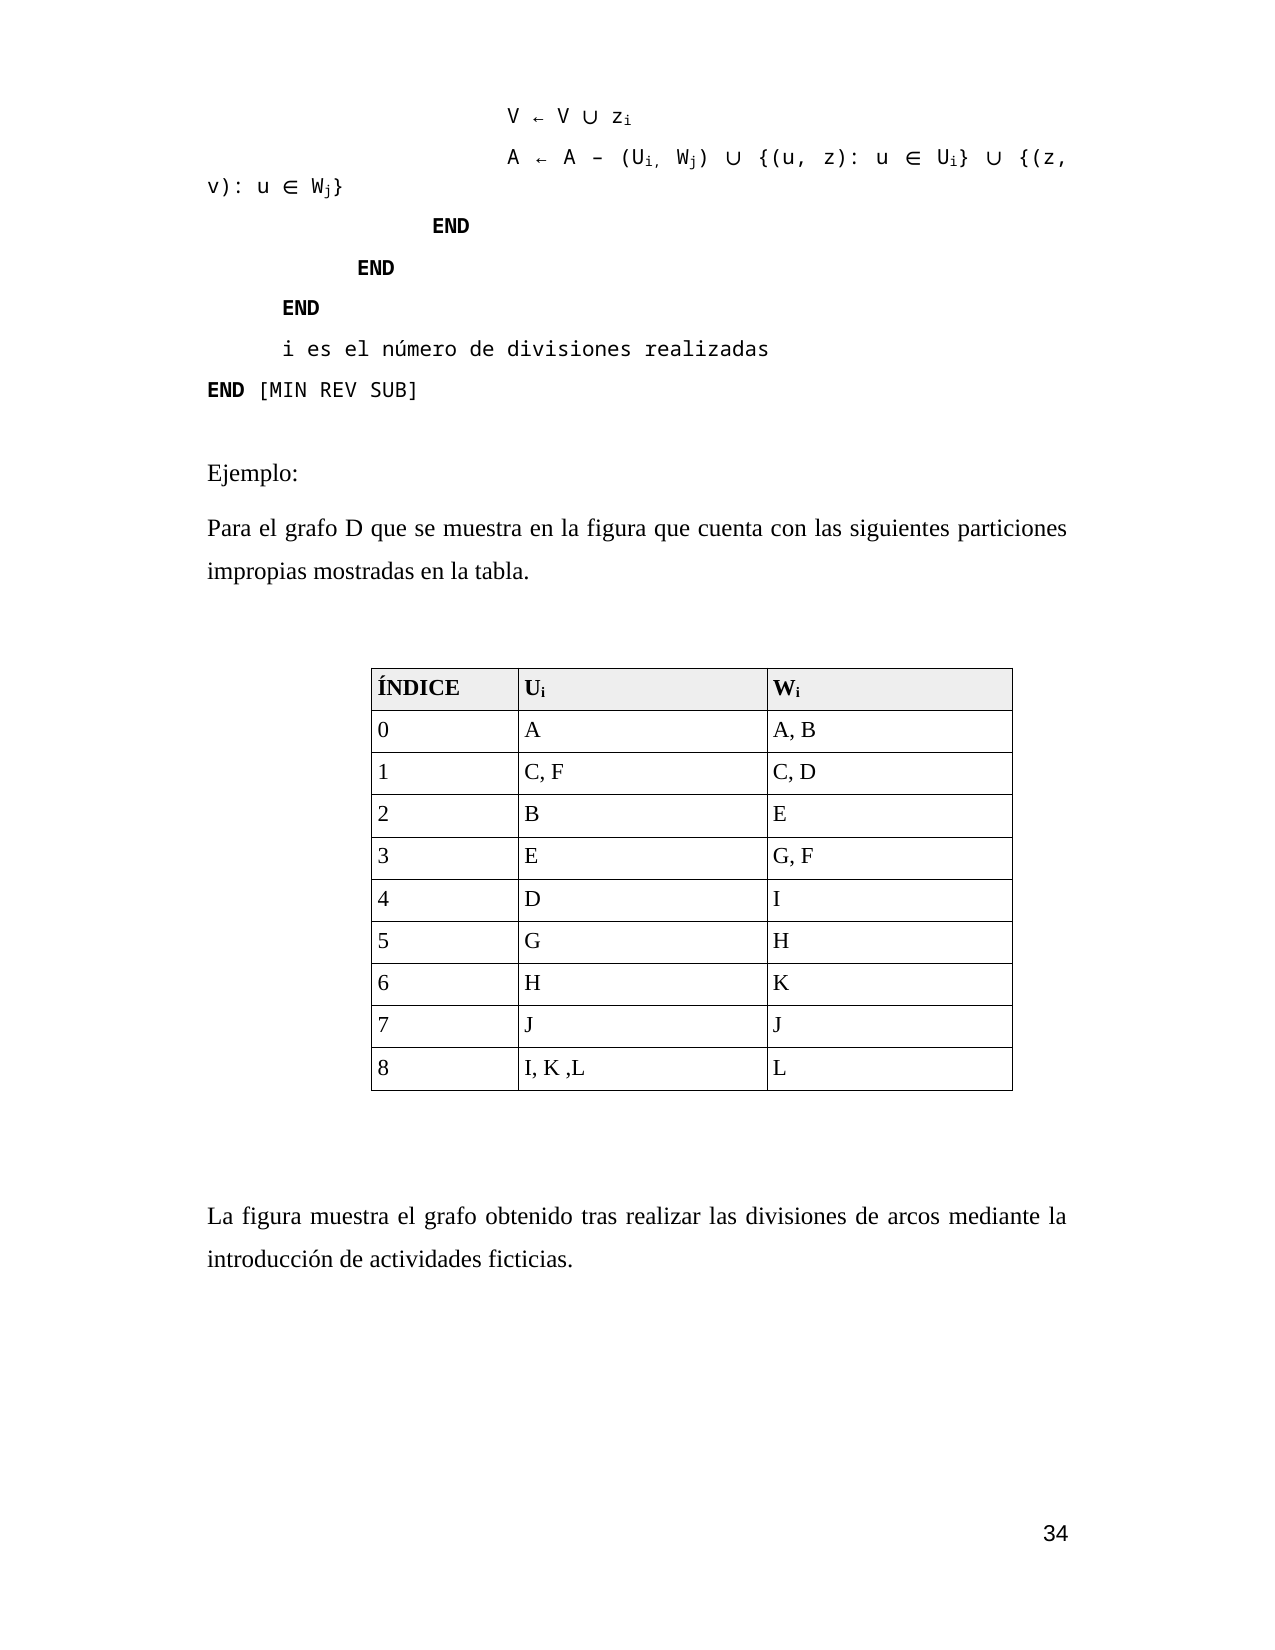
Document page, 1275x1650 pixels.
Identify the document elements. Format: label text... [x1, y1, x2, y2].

table_cell 8 [372, 1048, 518, 1089]
table_cell A, B [768, 711, 1012, 752]
text Para el grafo D que se muestra en la figura que cuenta con las siguientes particiones impropias mostradas en la tabla. [207, 513, 1068, 585]
table_cell I [768, 880, 1012, 921]
text i es el número de divisiones realizadas [207, 334, 1068, 363]
table_header ÍNDICE [372, 669, 518, 710]
text END [207, 293, 1068, 322]
table_cell 2 [372, 795, 518, 836]
table_cell 0 [372, 711, 518, 752]
table_cell H [768, 922, 1012, 963]
table_cell G, F [768, 838, 1012, 878]
table_cell 3 [372, 838, 518, 878]
text A ← A – (Ui, Wj) ∪ {(u, z): u ∈ Ui} ∪ {(z, v): u ∈ Wj} [207, 142, 1068, 199]
table_cell A [519, 711, 767, 752]
table_cell E [768, 795, 1012, 836]
table_cell I, K ,L [519, 1048, 767, 1089]
table_header Wi [768, 669, 1012, 710]
table_cell J [519, 1006, 767, 1047]
text END [MIN REV SUB] [207, 375, 1068, 404]
table_cell 7 [372, 1006, 518, 1047]
table_cell K [768, 964, 1012, 1005]
table_cell B [519, 795, 767, 836]
table_cell 4 [372, 880, 518, 921]
table_cell J [768, 1006, 1012, 1047]
table_cell E [519, 838, 767, 878]
table_cell G [519, 922, 767, 963]
text END [207, 212, 1068, 240]
table_cell 1 [372, 753, 518, 794]
table_header Ui [519, 669, 767, 710]
text V ← V ∪ zi [207, 101, 1068, 130]
table_cell 5 [372, 922, 518, 963]
table_cell H [519, 964, 767, 1005]
table_cell 6 [372, 964, 518, 1005]
table_cell L [768, 1048, 1012, 1089]
text La figura muestra el grafo obtenido tras realizar las divisiones de arcos mediante la introducción de actividades ficticias. [207, 1201, 1068, 1273]
table_cell C, F [519, 753, 767, 794]
text Ejemplo: [207, 458, 1068, 486]
text END [207, 253, 1068, 281]
table_cell C, D [768, 753, 1012, 794]
table_cell D [519, 880, 767, 921]
